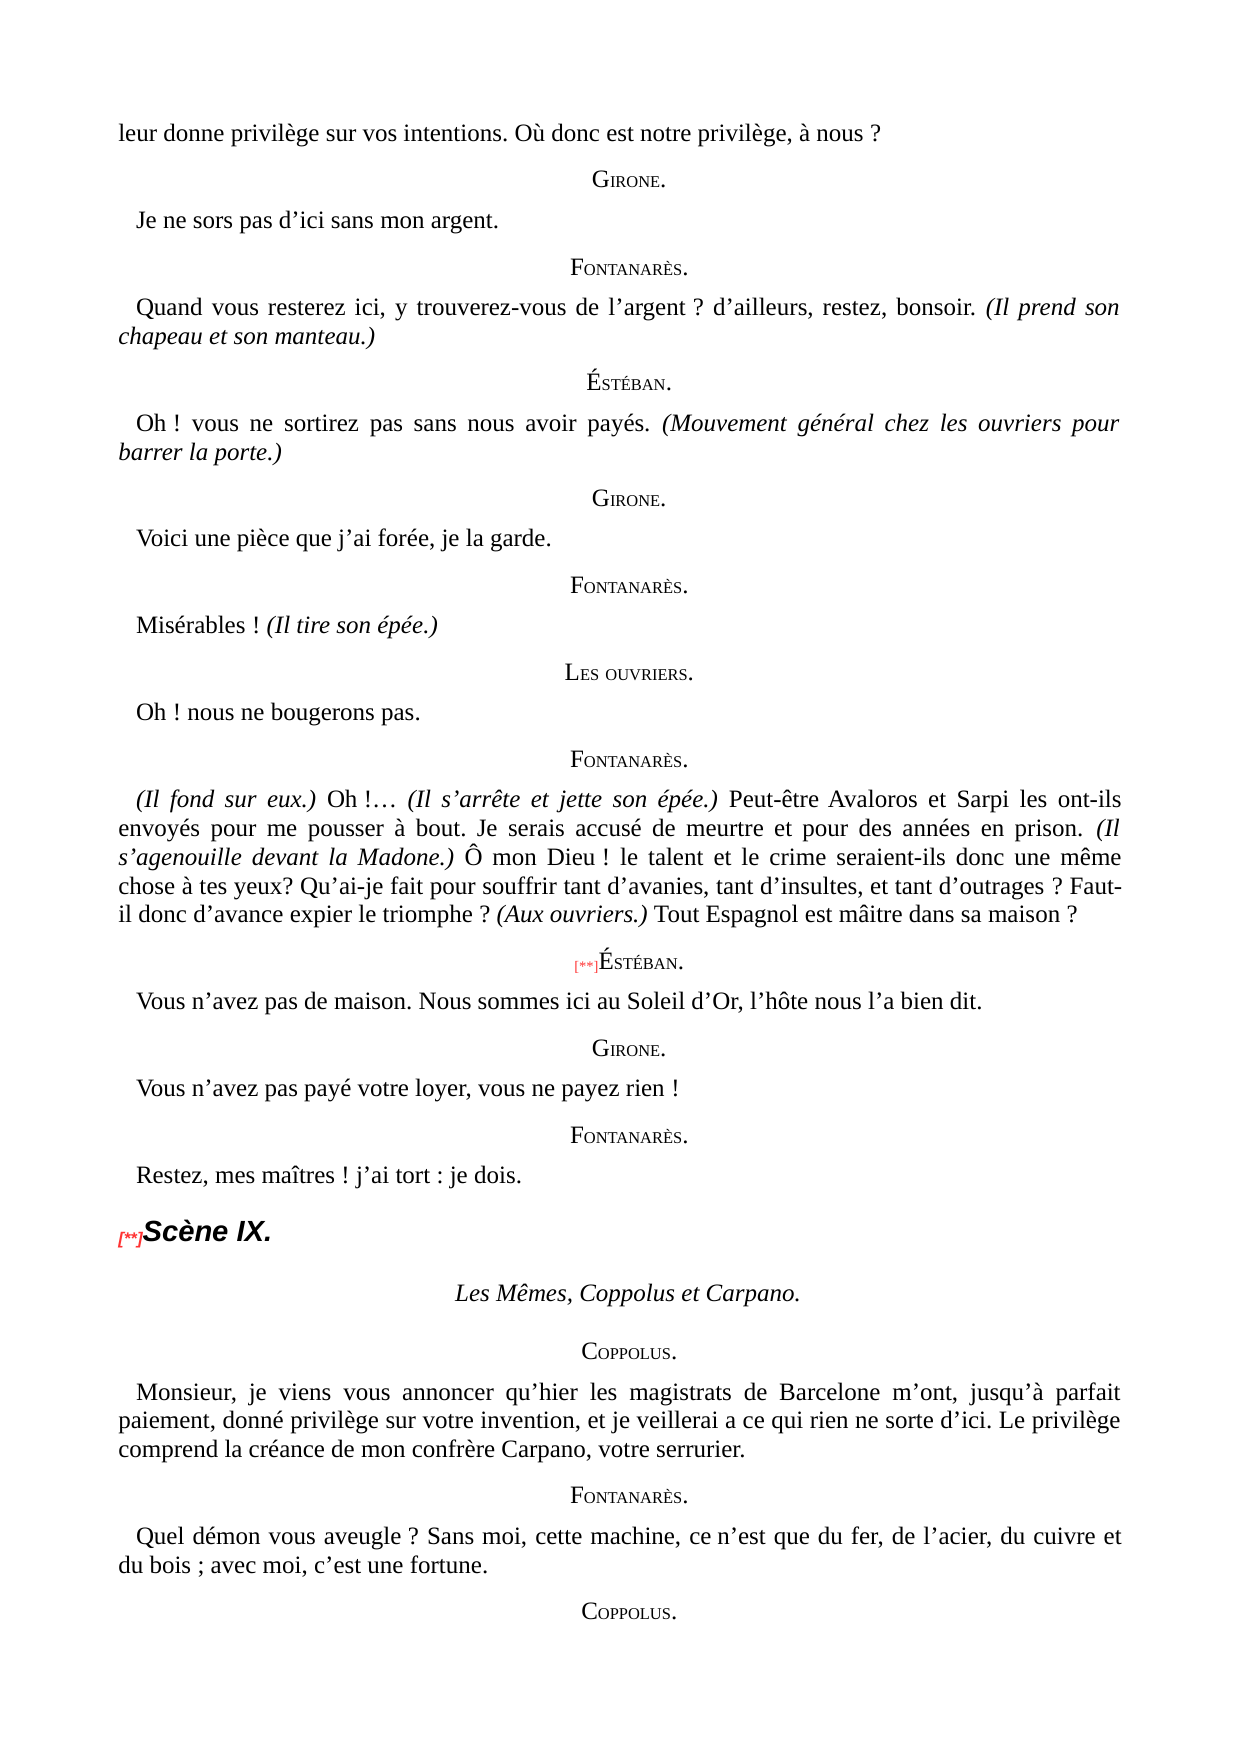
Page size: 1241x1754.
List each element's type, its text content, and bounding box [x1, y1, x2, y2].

text Girone. [118, 1033, 1122, 1062]
text Restez, mes maîtres ! j’ai tort : je dois. [118, 1160, 1122, 1189]
text Voici une pièce que j’ai forée, je la garde. [118, 523, 1122, 552]
text Fontanarès. [118, 252, 1122, 280]
text Vous n’avez pas de maison. Nous sommes ici au Soleil d’Or, l’hôte nous l’a bien dit. [118, 986, 1122, 1015]
text Girone. [118, 483, 1122, 512]
text Vous n’avez pas payé votre loyer, vous ne payez rien ! [118, 1073, 1122, 1102]
text Oh ! nous ne bougerons pas. [118, 697, 1122, 726]
text Coppolus. [118, 1336, 1122, 1365]
text Je ne sors pas d’ici sans mon argent. [118, 205, 1122, 234]
text Fontanarès. [118, 1481, 1122, 1509]
text Quel démon vous aveugle ? Sans moi, cette machine, ce n’est que du fer, de l’acier, du cuivre et du bois ; avec moi, c’est une fortune. [118, 1521, 1122, 1579]
text [**]Éstéban. [118, 946, 1122, 975]
text Girone. [118, 164, 1122, 193]
text Misérables ! (Il tire son épée.) [118, 611, 1122, 639]
text Fontanarès. [118, 744, 1122, 773]
text Oh ! vous ne sortirez pas sans nous avoir payés. (Mouvement général chez les ouvriers pour barrer la porte.) [118, 408, 1122, 465]
text Coppolus. [118, 1596, 1122, 1625]
text Monsieur, je viens vous annoncer qu’hier les magistrats de Barcelone m’ont, jusqu’à parfait paiement, donné privilège sur votre invention, et je veillerai a ce qui rien ne sorte d’ici. Le privilège comprend la créance de mon confrère Carpano, votre serrurier. [118, 1377, 1122, 1463]
text (Il fond sur eux.) Oh !… (Il s’arrête et jette son épée.) Peut-être Avaloros et Sarpi les ont-ils envoyés pour me pousser à bout. Je serais accusé de meurtre et pour des années en prison. (Il s’agenouille devant la Madone.) Ô mon Dieu ! le talent et le crime seraient-ils donc une même chose à tes yeux? Qu’ai-je fait pour souffrir tant d’avanies, tant d’insultes, et tant d’outrages ? Faut-il donc d’avance expier le triomphe ? (Aux ouvriers.) Tout Espagnol est mâitre dans sa maison ? [118, 784, 1122, 928]
text Fontanarès. [118, 1120, 1122, 1149]
text Fontanarès. [118, 570, 1122, 599]
text Les Mêmes, Coppolus et Carpano. [118, 1278, 1122, 1307]
text Quand vous resterez ici, y trouverez-vous de l’argent ? d’ailleurs, restez, bonsoir. (Il prend son chapeau et son manteau.) [118, 292, 1122, 349]
text Les ouvriers. [118, 657, 1122, 686]
subtitle [**]Scène IX. [118, 1214, 1122, 1248]
text leur donne privilège sur vos intentions. Où donc est notre privilège, à nous ? [118, 118, 1122, 147]
text Éstéban. [118, 367, 1122, 396]
